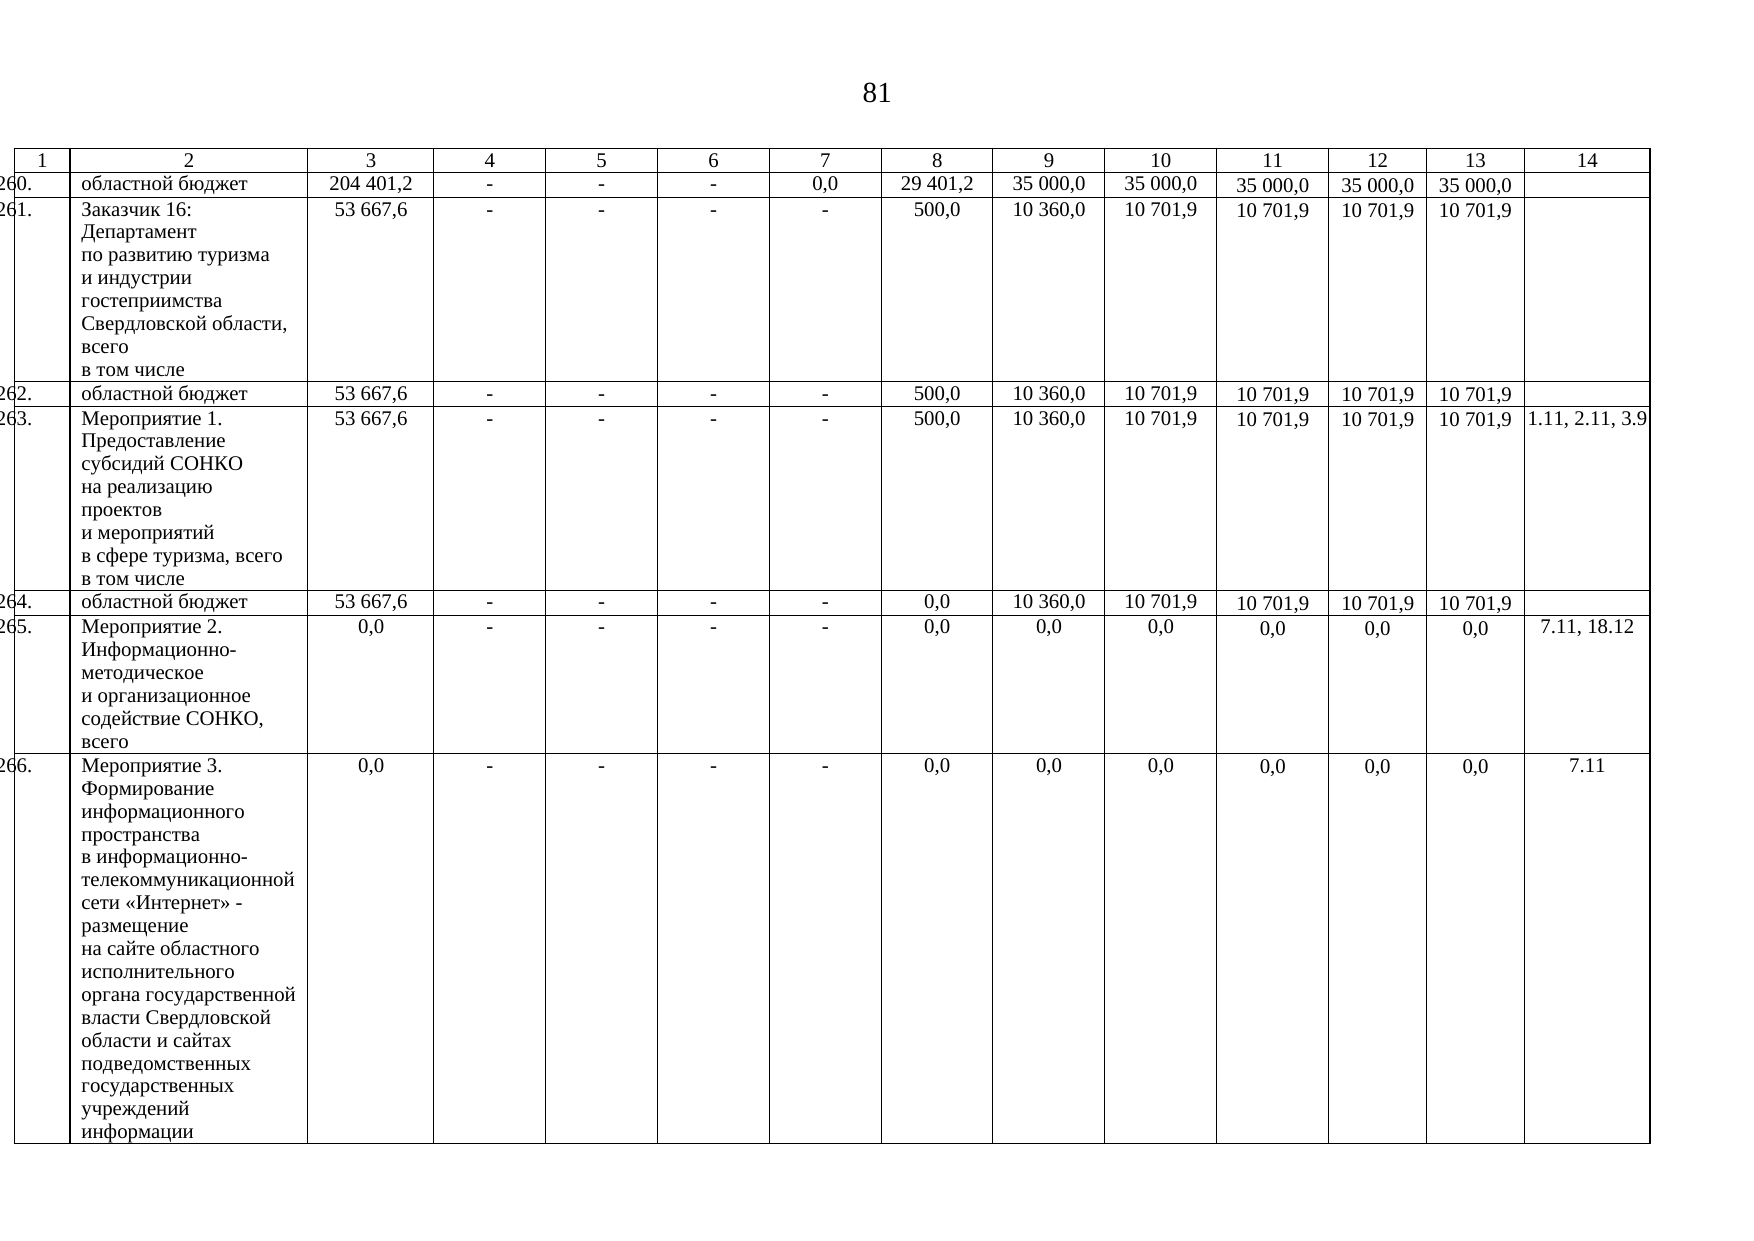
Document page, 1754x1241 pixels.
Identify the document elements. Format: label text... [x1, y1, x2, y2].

table_cell 10 701,9 [1217, 382, 1328, 406]
table_header 4 [434, 149, 545, 172]
table_cell 35 000,0 [1217, 173, 1328, 197]
table_cell 0,0 [1105, 754, 1216, 1143]
table_cell [15, 407, 69, 589]
table_cell 7.11, 18.12 [1525, 616, 1649, 753]
table_cell [15, 198, 69, 381]
table_cell 500,0 [882, 382, 992, 406]
table_cell 53 667,6 [308, 198, 433, 381]
table_cell областной бюджет [71, 382, 307, 406]
table_header 9 [993, 149, 1104, 172]
table_cell 10 701,9 [1329, 407, 1426, 589]
table_cell [1525, 173, 1649, 197]
table_cell 10 701,9 [1217, 198, 1328, 381]
table_cell 10 701,9 [1427, 382, 1524, 406]
table_cell [1525, 382, 1649, 406]
table_cell - [546, 382, 657, 406]
table_cell - [434, 198, 545, 381]
table_cell - [770, 616, 881, 753]
table_cell 10 701,9 [1105, 591, 1216, 615]
table_cell - [770, 198, 881, 381]
table_cell 0,0 [1427, 754, 1524, 1143]
table_cell областной бюджет [71, 591, 307, 615]
table_cell 35 000,0 [1427, 173, 1524, 197]
table_cell 10 701,9 [1105, 382, 1216, 406]
table_cell - [658, 754, 769, 1143]
table_cell Мероприятие 3. Формирование информационного пространства в информационно-телекоммуникационной сети «Интернет» - размещение на сайте областного исполнительного органа государственной власти Свердловской области и сайтах подведомственных государственных учреждений информации [71, 754, 307, 1143]
table_cell - [658, 173, 769, 197]
table_cell - [770, 407, 881, 589]
table_header 2 [71, 149, 307, 172]
table_cell 204 401,2 [308, 173, 433, 197]
table_cell - [546, 173, 657, 197]
table_cell 35 000,0 [993, 173, 1104, 197]
table_cell 10 360,0 [993, 591, 1104, 615]
table_cell 35 000,0 [1329, 173, 1426, 197]
table_cell 500,0 [882, 198, 992, 381]
table_header 6 [658, 149, 769, 172]
table_cell 10 701,9 [1329, 382, 1426, 406]
table_cell 10 701,9 [1105, 407, 1216, 589]
table_cell [1525, 198, 1649, 381]
table_cell 7.11 [1525, 754, 1649, 1143]
table_cell - [770, 754, 881, 1143]
table_cell 10 701,9 [1329, 591, 1426, 615]
table_cell - [434, 591, 545, 615]
table_cell Заказчик 16: Департамент по развитию туризма и индустрии гостеприимства Свердловской области, всего в том числе [71, 198, 307, 381]
table_header 10 [1105, 149, 1216, 172]
table_cell 0,0 [1329, 754, 1426, 1143]
table_cell - [770, 591, 881, 615]
table_header 13 [1427, 149, 1524, 172]
table_cell [15, 591, 69, 615]
table_cell Мероприятие 1. Предоставление субсидий СОНКО на реализацию проектов и мероприятий в сфере туризма, всего в том числе [71, 407, 307, 589]
table_cell 0,0 [993, 616, 1104, 753]
table_cell 0,0 [308, 754, 433, 1143]
table_header 7 [770, 149, 881, 172]
table_cell 53 667,6 [308, 591, 433, 615]
table_cell областной бюджет [71, 173, 307, 197]
table_cell 29 401,2 [882, 173, 992, 197]
table_cell 10 701,9 [1427, 591, 1524, 615]
table_cell 0,0 [1217, 754, 1328, 1143]
table_cell - [434, 616, 545, 753]
table_cell 0,0 [1427, 616, 1524, 753]
table_cell 10 701,9 [1217, 591, 1328, 615]
table_cell 0,0 [308, 616, 433, 753]
table_cell 0,0 [1329, 616, 1426, 753]
table_cell 0,0 [882, 591, 992, 615]
table_cell [15, 754, 69, 1143]
table_header 12 [1329, 149, 1426, 172]
table_cell [15, 173, 69, 197]
table_header 5 [546, 149, 657, 172]
table_cell [15, 616, 69, 753]
table_cell 0,0 [1105, 616, 1216, 753]
table_header 14 [1525, 149, 1649, 172]
table_cell - [434, 173, 545, 197]
table_cell 0,0 [770, 173, 881, 197]
table_cell - [434, 754, 545, 1143]
table_cell 0,0 [882, 754, 992, 1143]
table_header 11 [1217, 149, 1328, 172]
table_cell 500,0 [882, 407, 992, 589]
table_cell 0,0 [882, 616, 992, 753]
table_cell 1.11, 2.11, 3.9 [1525, 407, 1649, 589]
table_cell [15, 382, 69, 406]
table_cell 0,0 [993, 754, 1104, 1143]
table_cell 10 701,9 [1427, 198, 1524, 381]
table_cell 10 701,9 [1329, 198, 1426, 381]
table_cell - [546, 407, 657, 589]
table_cell - [658, 382, 769, 406]
table_cell [1525, 591, 1649, 615]
table_cell - [658, 591, 769, 615]
table_cell - [546, 754, 657, 1143]
table_cell 10 360,0 [993, 382, 1104, 406]
table_cell 10 360,0 [993, 407, 1104, 589]
table_header 1 [15, 149, 69, 172]
table_header 8 [882, 149, 992, 172]
table_cell Мероприятие 2. Информационно-методическое и организационное содействие СОНКО, всего [71, 616, 307, 753]
table_cell 10 701,9 [1217, 407, 1328, 589]
table_cell 35 000,0 [1105, 173, 1216, 197]
table_header 3 [308, 149, 433, 172]
table_cell 53 667,6 [308, 382, 433, 406]
table_cell - [546, 198, 657, 381]
table_cell - [658, 616, 769, 753]
table_cell - [658, 407, 769, 589]
table_cell - [546, 591, 657, 615]
table_cell - [434, 382, 545, 406]
table_cell 0,0 [1217, 616, 1328, 753]
table_cell 10 701,9 [1105, 198, 1216, 381]
table_cell - [770, 382, 881, 406]
table_cell - [434, 407, 545, 589]
table_cell 53 667,6 [308, 407, 433, 589]
table_cell - [546, 616, 657, 753]
table_cell - [658, 198, 769, 381]
table_cell 10 701,9 [1427, 407, 1524, 589]
table_cell 10 360,0 [993, 198, 1104, 381]
